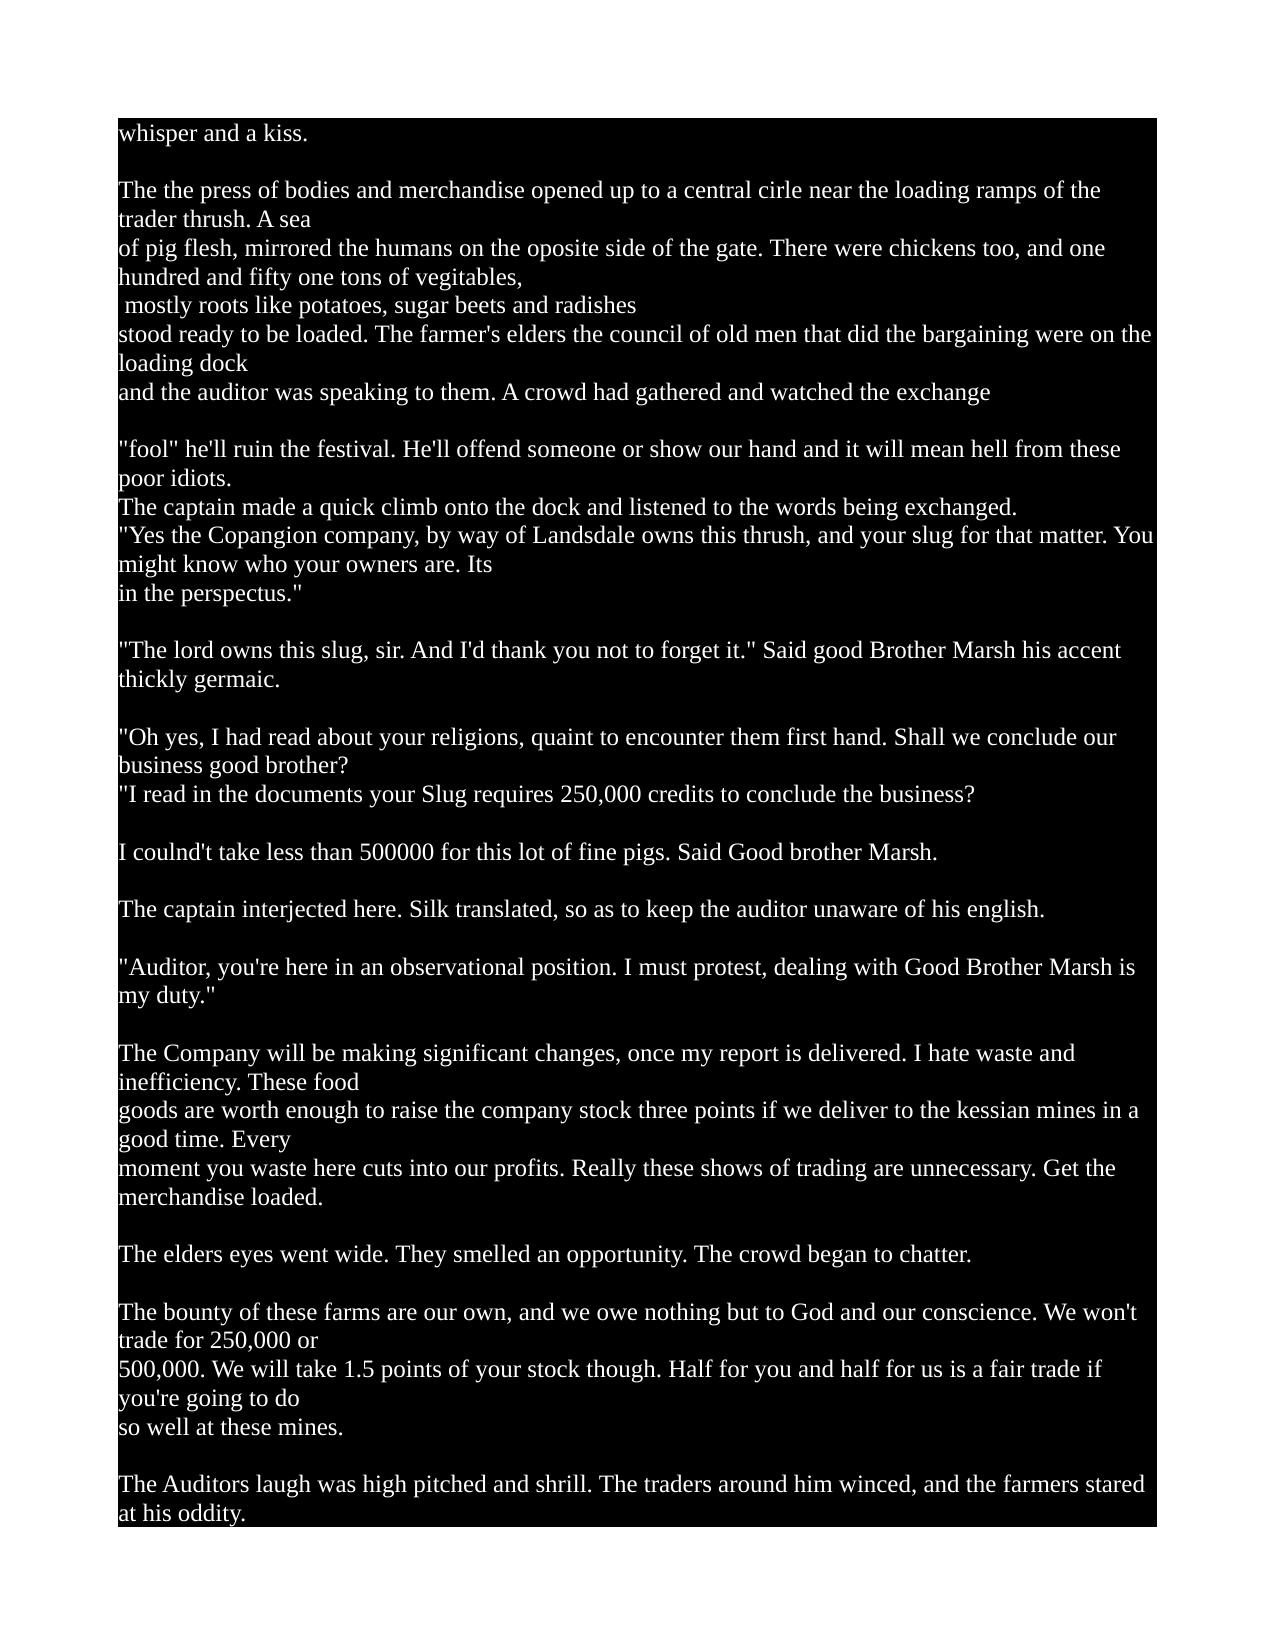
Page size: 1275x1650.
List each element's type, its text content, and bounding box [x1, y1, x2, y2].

text whisper and a kiss. [118, 118, 1157, 147]
text "The lord owns this slug, sir. And I'd thank you not to forget it." Said good Brother Marsh his accent thickly germaic. [118, 636, 1157, 693]
text The captain made a quick climb onto the dock and listened to the words being exchanged. [118, 492, 1157, 521]
text stood ready to be loaded. The farmer's elders the council of old men that did the bargaining were on the loading dock [118, 319, 1157, 377]
text The Company will be making significant changes, once my report is delivered. I hate waste and inefficiency. These food [118, 1038, 1157, 1096]
text and the auditor was speaking to them. A crowd had gathered and watched the exchange [118, 377, 1157, 406]
text The Auditors laugh was high pitched and shrill. The traders around him winced, and the farmers stared at his oddity. [118, 1469, 1157, 1527]
text The elders eyes went wide. They smelled an opportunity. The crowd began to chatter. [118, 1239, 1157, 1268]
text "fool" he'll ruin the festival. He'll offend someone or show our hand and it will mean hell from these poor idiots. [118, 434, 1157, 492]
text moment you waste here cuts into our profits. Really these shows of trading are unnecessary. Get the merchandise loaded. [118, 1153, 1157, 1211]
text in the perspectus." [118, 578, 1157, 607]
text 500,000. We will take 1.5 points of your stock though. Half for you and half for us is a fair trade if you're going to do [118, 1354, 1157, 1412]
text goods are worth enough to raise the company stock three points if we deliver to the kessian mines in a good time. Every [118, 1096, 1157, 1153]
text mostly roots like potatoes, sugar beets and radishes [118, 291, 1157, 319]
text so well at these mines. [118, 1412, 1157, 1441]
text The the press of bodies and merchandise opened up to a central cirle near the loading ramps of the trader thrush. A sea [118, 176, 1157, 233]
text "Yes the Copangion company, by way of Landsdale owns this thrush, and your slug for that matter. You might know who your owners are. Its [118, 521, 1157, 578]
text of pig flesh, mirrored the humans on the oposite side of the gate. There were chickens too, and one hundred and fifty one tons of vegitables, [118, 233, 1157, 291]
text "I read in the documents your Slug requires 250,000 credits to conclude the business? [118, 779, 1157, 808]
text "Auditor, you're here in an observational position. I must protest, dealing with Good Brother Marsh is my duty." [118, 952, 1157, 1009]
text "Oh yes, I had read about your religions, quaint to encounter them first hand. Shall we conclude our business good brother? [118, 722, 1157, 779]
text I coulnd't take less than 500000 for this lot of fine pigs. Said Good brother Marsh. [118, 837, 1157, 866]
text The captain interjected here. Silk translated, so as to keep the auditor unaware of his english. [118, 894, 1157, 923]
text The bounty of these farms are our own, and we owe nothing but to God and our conscience. We won't trade for 250,000 or [118, 1297, 1157, 1354]
